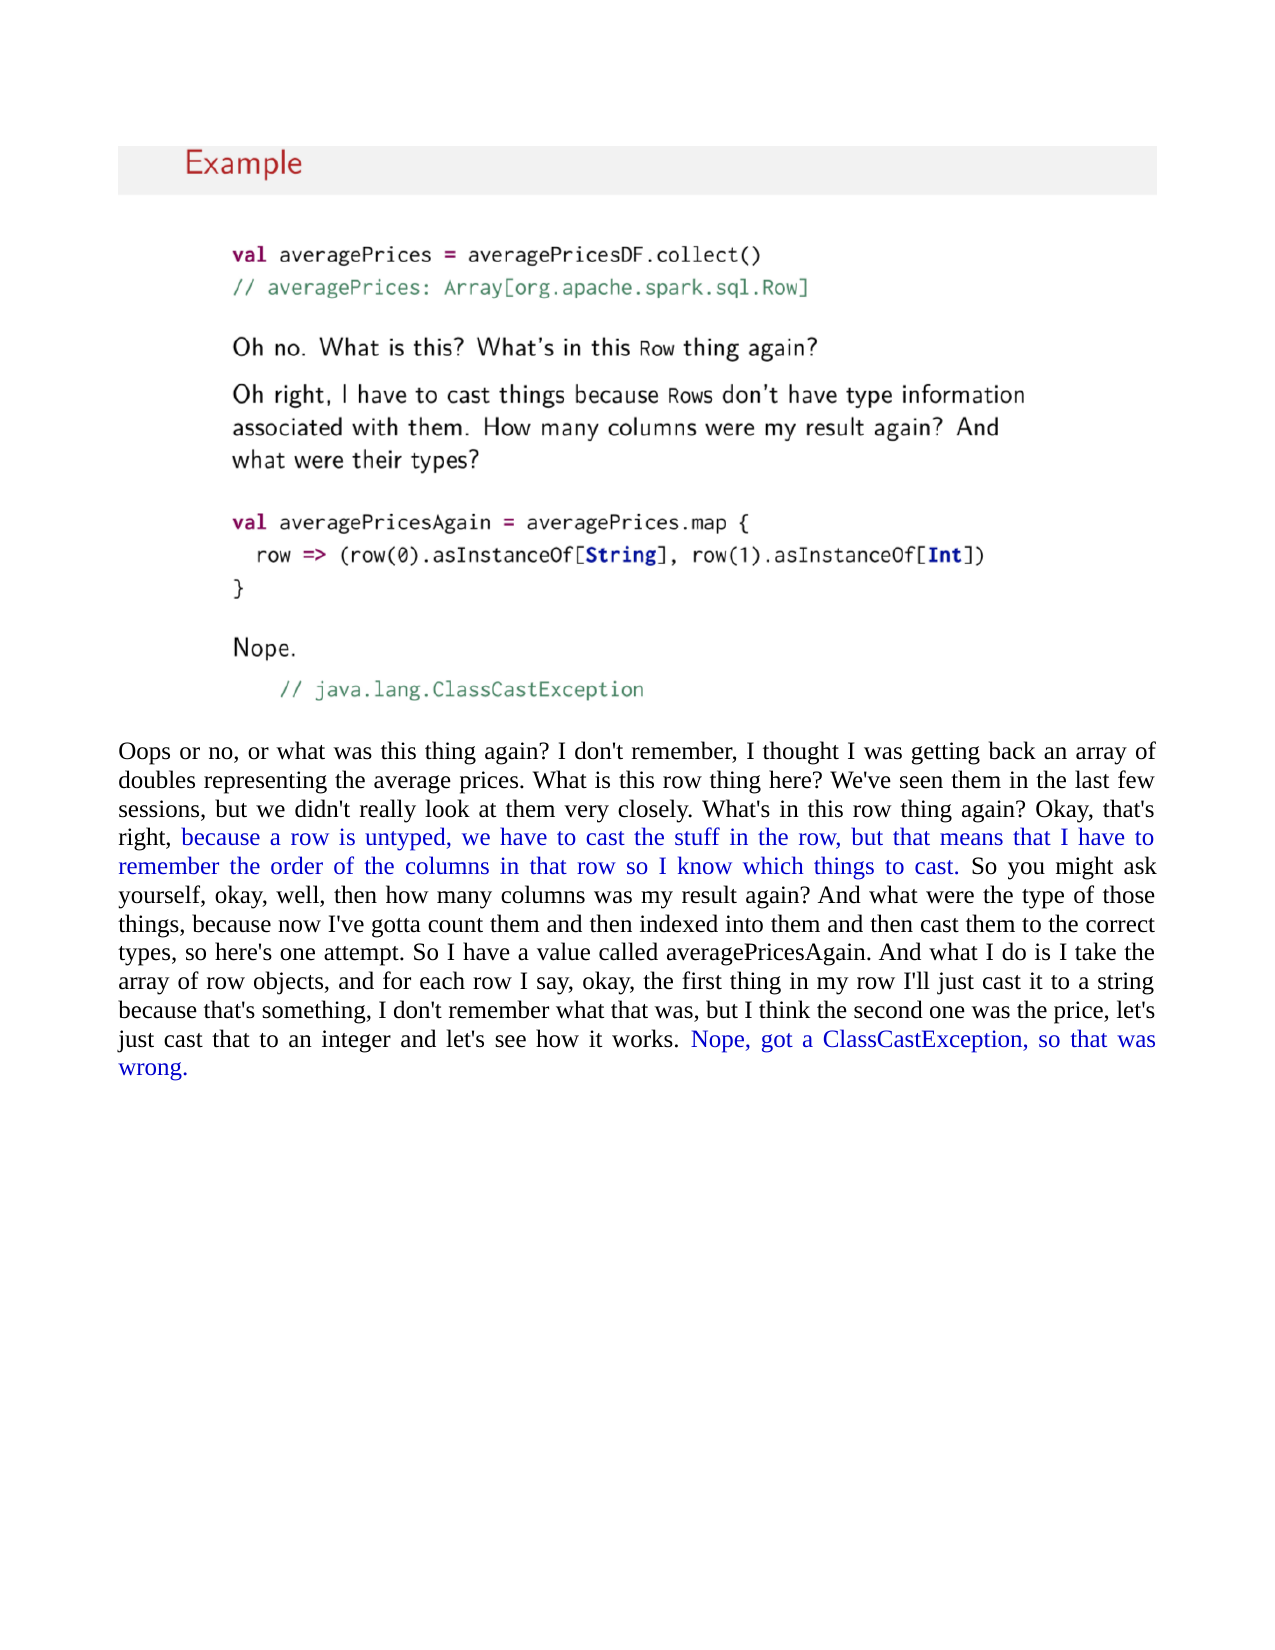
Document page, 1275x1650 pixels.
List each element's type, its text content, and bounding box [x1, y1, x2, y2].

picture [118, 146, 1157, 708]
text Oops or no, or what was this thing again? I don't remember, I thought I was getting back an array of doubles representing the average prices. What is this row thing here? We've seen them in the last few sessions, but we didn't really look at them very closely. What's in this row thing again? Okay, that's right, because a row is untyped, we have to cast the stuff in the row, but that means that I have to remember the order of the columns in that row so I know which things to cast. So you might ask yourself, okay, well, then how many columns was my result again? And what were the type of those things, because now I've gotta count them and then indexed into them and then cast them to the correct types, so here's one attempt. So I have a value called averagePricesAgain. And what I do is I take the array of row objects, and for each row I say, okay, the first thing in my row I'll just cast it to a string because that's something, I don't remember what that was, but I think the second one was the price, let's just cast that to an integer and let's see how it works. Nope, got a ClassCastException, so that was wrong. [118, 736, 1157, 1081]
